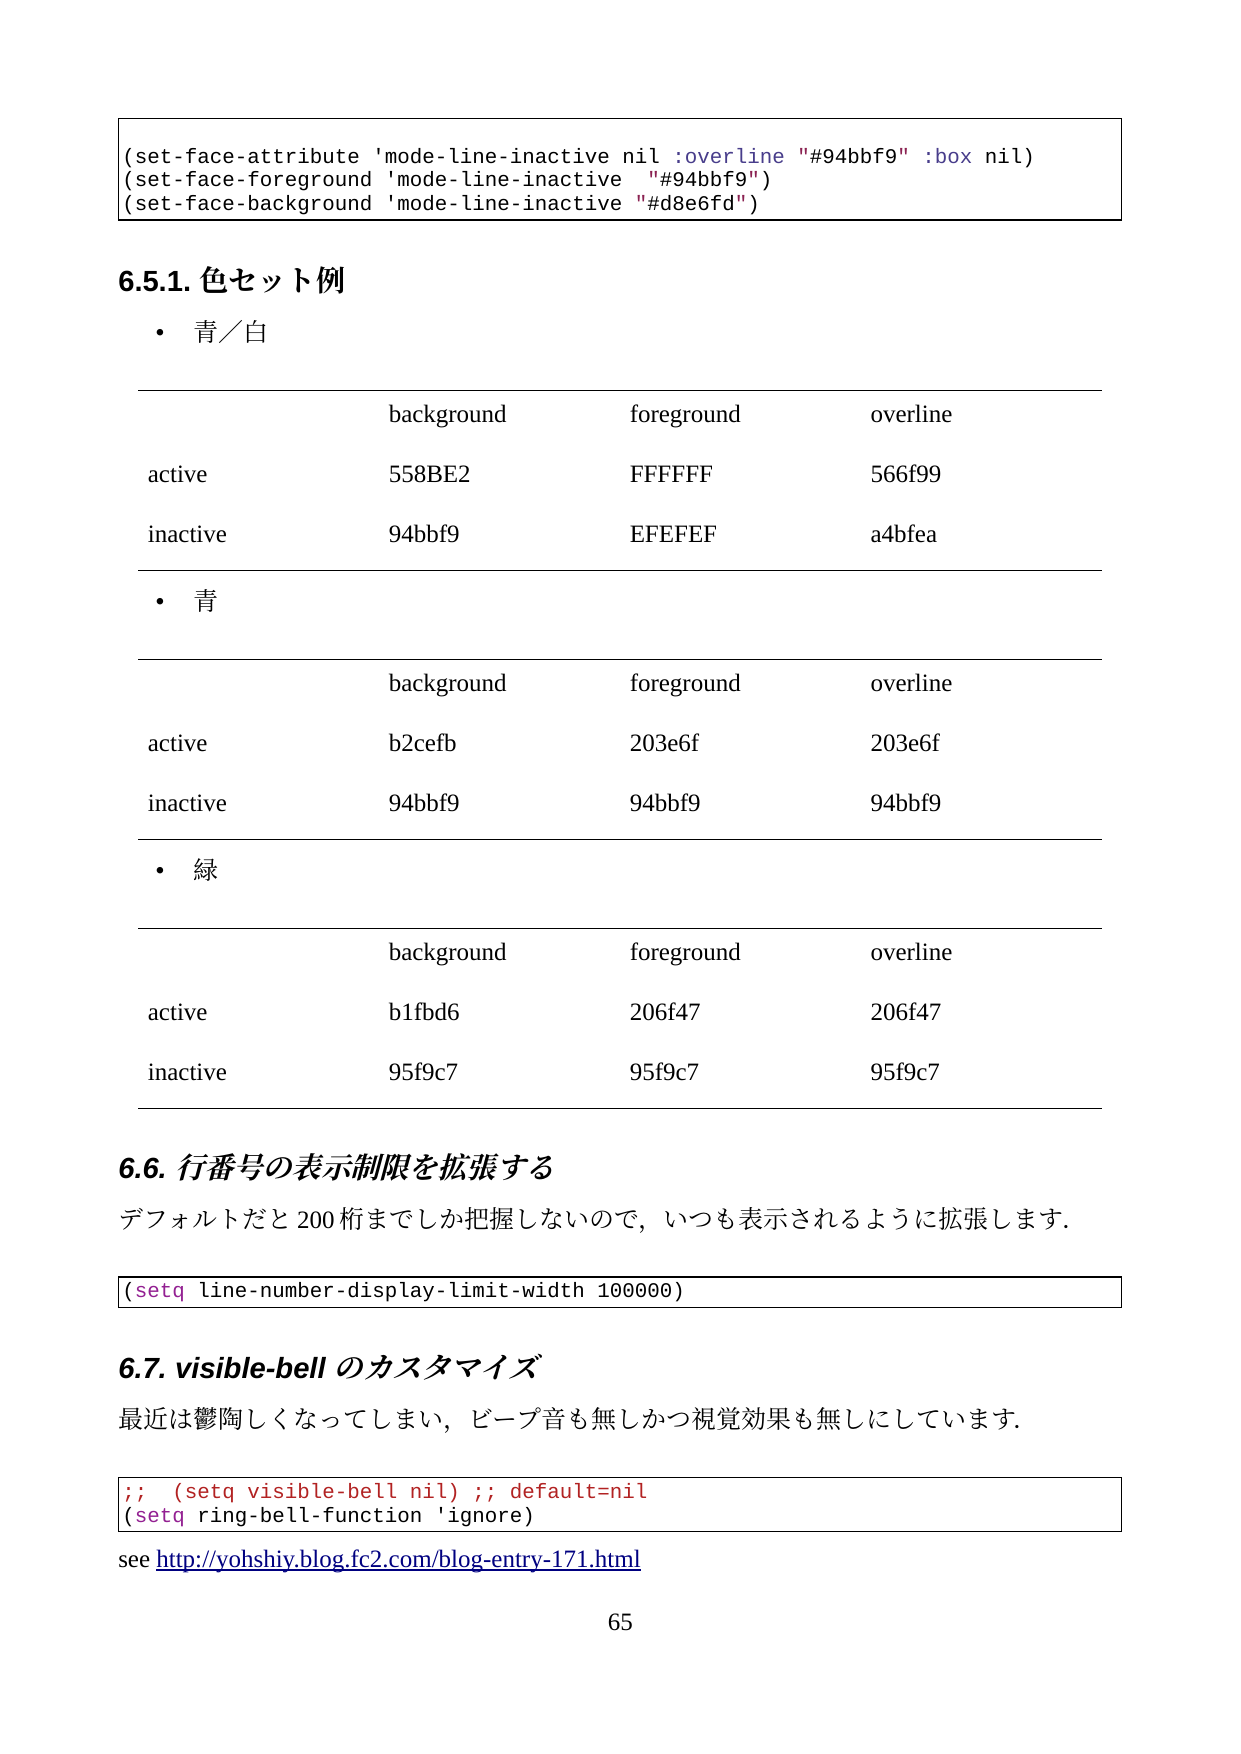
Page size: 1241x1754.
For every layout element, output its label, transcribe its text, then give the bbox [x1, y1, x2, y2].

table_cell inactive [138, 510, 379, 570]
text (set-face-background 'mode-line-inactive "#d8e6fd") [119, 189, 1121, 219]
text see http://yohshiy.blog.fc2.com/blog-entry-171.html [118, 1544, 1122, 1573]
text (set-face-foreground 'mode-line-inactive "#94bbf9") [119, 165, 1121, 189]
text デフォルトだと200桁までしか把握しないので，いつも表示されるように拡張します． [118, 1199, 1122, 1264]
subtitle visible-bell のカスタマイズ [118, 1345, 1122, 1387]
table_cell 203e6f [620, 719, 861, 779]
table_cell 558BE2 [379, 450, 620, 510]
table_header overline [861, 929, 1102, 988]
table_header [138, 660, 379, 719]
table_cell 94bbf9 [379, 779, 620, 839]
subtitle 色セット例 [118, 258, 1122, 300]
table_header foreground [620, 929, 861, 988]
table_header overline [861, 391, 1102, 450]
text (setq ring-bell-function 'ignore) [119, 1501, 1121, 1531]
table_cell 95f9c7 [861, 1048, 1102, 1108]
text (set-face-attribute 'mode-line-inactive nil :overline "#94bbf9" :box nil) [119, 142, 1121, 165]
table_header [138, 929, 379, 988]
text (setq line-number-display-limit-width 100000) [119, 1278, 1121, 1307]
table_cell 95f9c7 [379, 1048, 620, 1108]
table_cell 95f9c7 [620, 1048, 861, 1108]
table_cell 206f47 [861, 988, 1102, 1048]
list 青 [156, 582, 1122, 646]
table_cell 94bbf9 [379, 510, 620, 570]
table_cell b2cefb [379, 719, 620, 779]
table_header background [379, 929, 620, 988]
table_cell 94bbf9 [861, 779, 1102, 839]
table_cell a4bfea [861, 510, 1102, 570]
table_cell 203e6f [861, 719, 1102, 779]
table_cell active [138, 988, 379, 1048]
table_cell 206f47 [620, 988, 861, 1048]
subtitle 行番号の表示制限を拡張する [118, 1145, 1122, 1187]
table_header overline [861, 660, 1102, 719]
table_cell active [138, 719, 379, 779]
table_cell 566f99 [861, 450, 1102, 510]
table_header background [379, 660, 620, 719]
table_cell active [138, 450, 379, 510]
list 青／白 [156, 312, 1122, 377]
table_cell inactive [138, 779, 379, 839]
table_cell EFEFEF [620, 510, 861, 570]
table_header foreground [620, 391, 861, 450]
text ;; (setq visible-bell nil) ;; default=nil [119, 1478, 1121, 1501]
table_cell 94bbf9 [620, 779, 861, 839]
text 最近は鬱陶しくなってしまい，ビープ音も無しかつ視覚効果も無しにしています． [118, 1400, 1122, 1464]
table_header [138, 391, 379, 450]
table_cell inactive [138, 1048, 379, 1108]
table_cell FFFFFF [620, 450, 861, 510]
list 緑 [156, 851, 1122, 915]
table_header background [379, 391, 620, 450]
table_cell b1fbd6 [379, 988, 620, 1048]
table_header foreground [620, 660, 861, 719]
